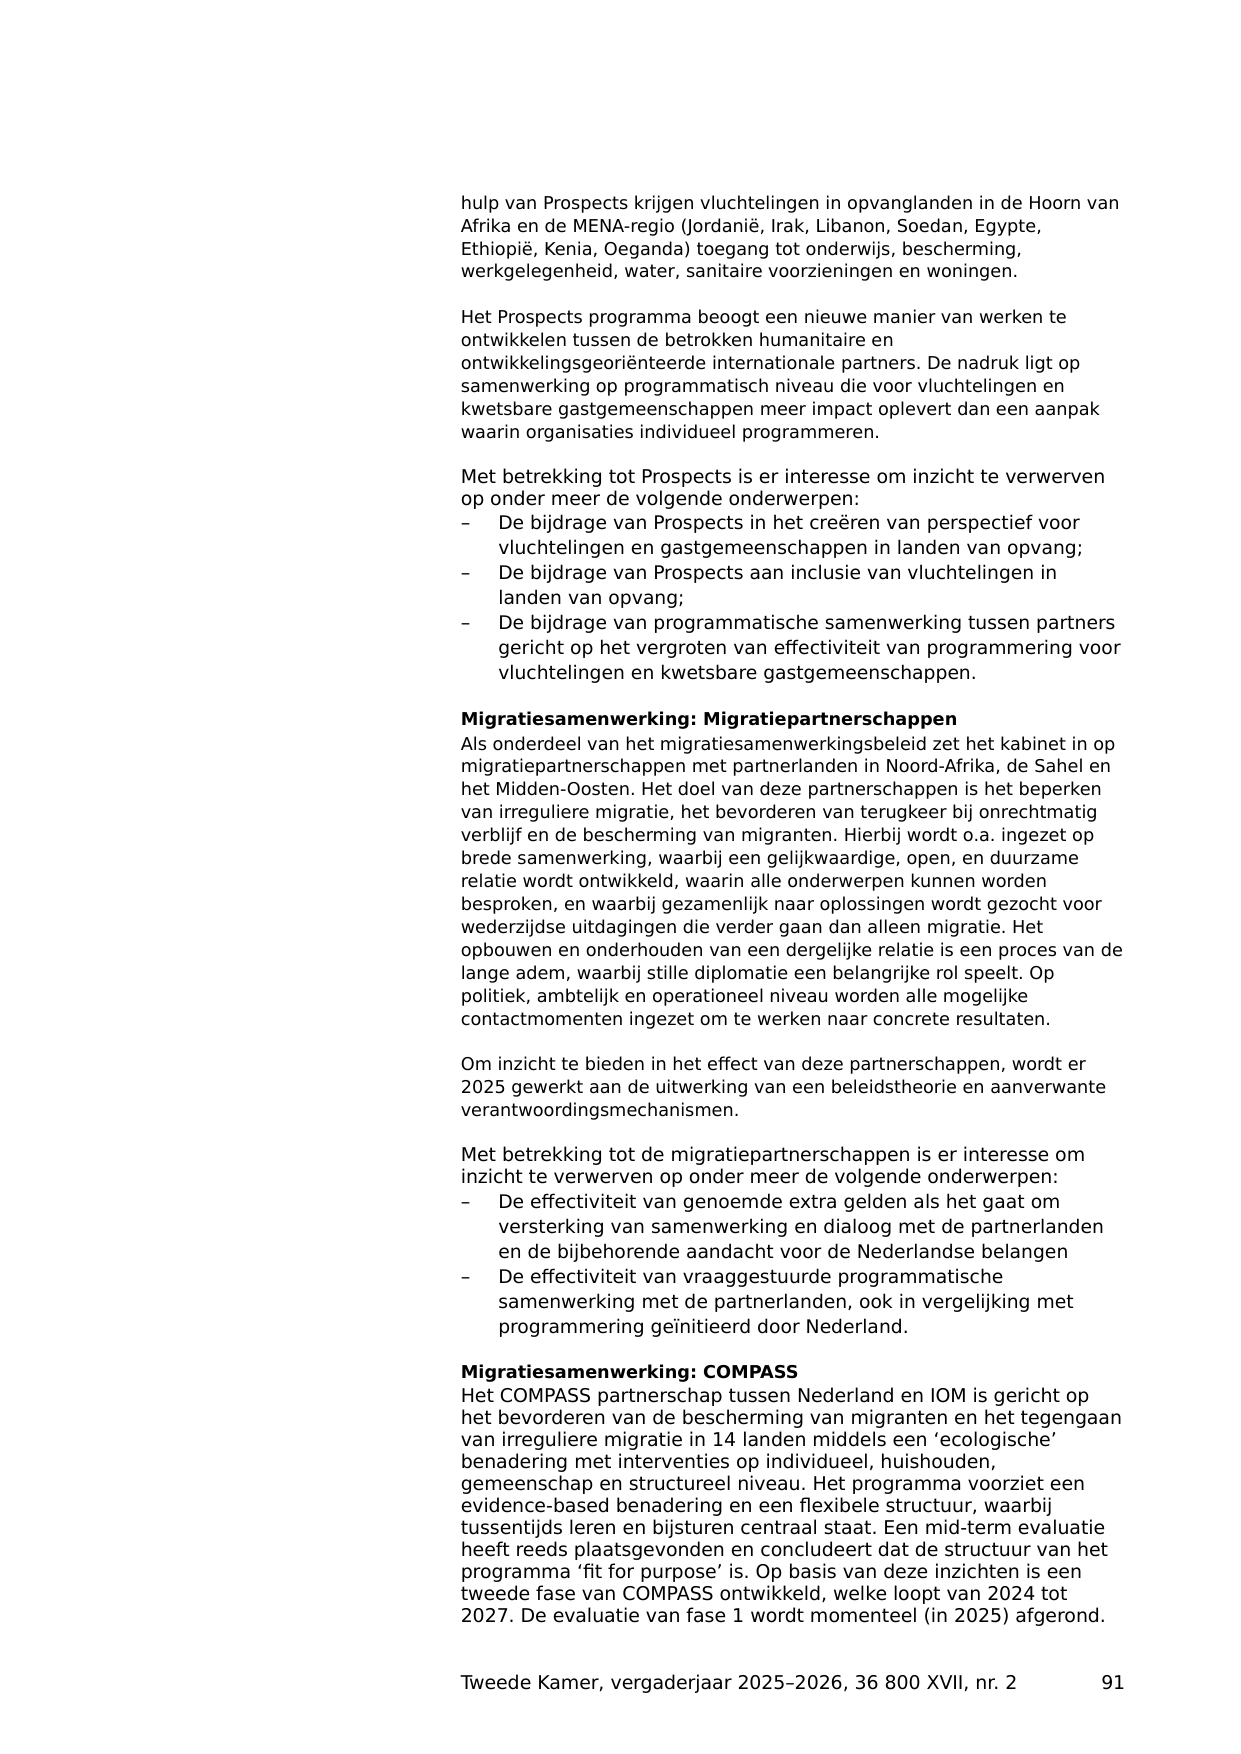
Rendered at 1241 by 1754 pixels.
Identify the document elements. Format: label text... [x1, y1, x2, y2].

text Als onderdeel van het migratiesamenwerkingsbeleid zet het kabinet in op migratiepartnerschappen met partnerlanden in Noord-Afrika, de Sahel en het Midden-Oosten. Het doel van deze partnerschappen is het beperken van irreguliere migratie, het bevorderen van terugkeer bij onrechtmatig verblijf en de bescherming van migranten. Hierbij wordt o.a. ingezet op brede samenwerking, waarbij een gelijkwaardige, open, en duurzame relatie wordt ontwikkeld, waarin alle onderwerpen kunnen worden besproken, en waarbij gezamenlijk naar oplossingen wordt gezocht voor wederzijdse uitdagingen die verder gaan dan alleen migratie. Het opbouwen en onderhouden van een dergelijke relatie is een proces van de lange adem, waarbij stille diplomatie een belangrijke rol speelt. Op politiek, ambtelijk en operationeel niveau worden alle mogelijke contactmomenten ingezet om te werken naar concrete resultaten. [461, 732, 1125, 1029]
list De effectiviteit van vraaggestuurde programmatische samenwerking met de partnerlanden, ook in vergelijking met programmering geïnitieerd door Nederland. [461, 1263, 1125, 1338]
text Migratiesamenwerking: Migratiepartnerschappen [461, 707, 1125, 729]
text Het COMPASS partnerschap tussen Nederland en IOM is gericht op het bevorderen van de bescherming van migranten en het tegengaan van irreguliere migratie in 14 landen middels een ‘ecologische’ benadering met interventies op individueel, huishouden, gemeenschap en structureel niveau. Het programma voorziet een evidence-based benadering en een flexibele structuur, waarbij tussentijds leren en bijsturen centraal staat. Een mid-term evaluatie heeft reeds plaatsgevonden en concludeert dat de structuur van het programma ‘fit for purpose’ is. Op basis van deze inzichten is een tweede fase van COMPASS ontwikkeld, welke loopt van 2024 tot 2027. De evaluatie van fase 1 wordt momenteel (in 2025) afgerond. [461, 1385, 1125, 1627]
list De effectiviteit van genoemde extra gelden als het gaat om versterking van samenwerking en dialoog met de partnerlanden en de bijbehorende aandacht voor de Nederlandse belangen [461, 1188, 1125, 1263]
text Met betrekking tot Prospects is er interesse om inzicht te verwerven op onder meer de volgende onderwerpen: [461, 466, 1125, 510]
text Migratiesamenwerking: COMPASS [461, 1360, 1125, 1383]
list De bijdrage van programmatische samenwerking tussen partners gericht op het vergroten van effectiviteit van programmering voor vluchtelingen en kwetsbare gastgemeenschappen. [461, 610, 1125, 685]
text Het Prospects programma beoogt een nieuwe manier van werken te ontwikkelen tussen de betrokken humanitaire en ontwikkelingsgeoriënteerde internationale partners. De nadruk ligt op samenwerking op programmatisch niveau die voor vluchtelingen en kwetsbare gastgemeenschappen meer impact oplevert dan een aanpak waarin organisaties individueel programmeren. [461, 305, 1125, 443]
list De bijdrage van Prospects aan inclusie van vluchtelingen in landen van opvang; [461, 560, 1125, 610]
text hulp van Prospects krijgen vluchtelingen in opvanglanden in de Hoorn van Afrika en de MENA-regio (Jordanië, Irak, Libanon, Soedan, Egypte, Ethiopië, Kenia, Oeganda) toegang tot onderwijs, bescherming, werkgelegenheid, water, sanitaire voorzieningen en woningen. [461, 191, 1125, 282]
text Met betrekking tot de migratiepartnerschappen is er interesse om inzicht te verwerven op onder meer de volgende onderwerpen: [461, 1144, 1125, 1188]
list De bijdrage van Prospects in het creëren van perspectief voor vluchtelingen en gastgemeenschappen in landen van opvang; [461, 510, 1125, 560]
text Om inzicht te bieden in het effect van deze partnerschappen, wordt er 2025 gewerkt aan de uitwerking van een beleidstheorie en aanverwante verantwoordingsmechanismen. [461, 1052, 1125, 1121]
